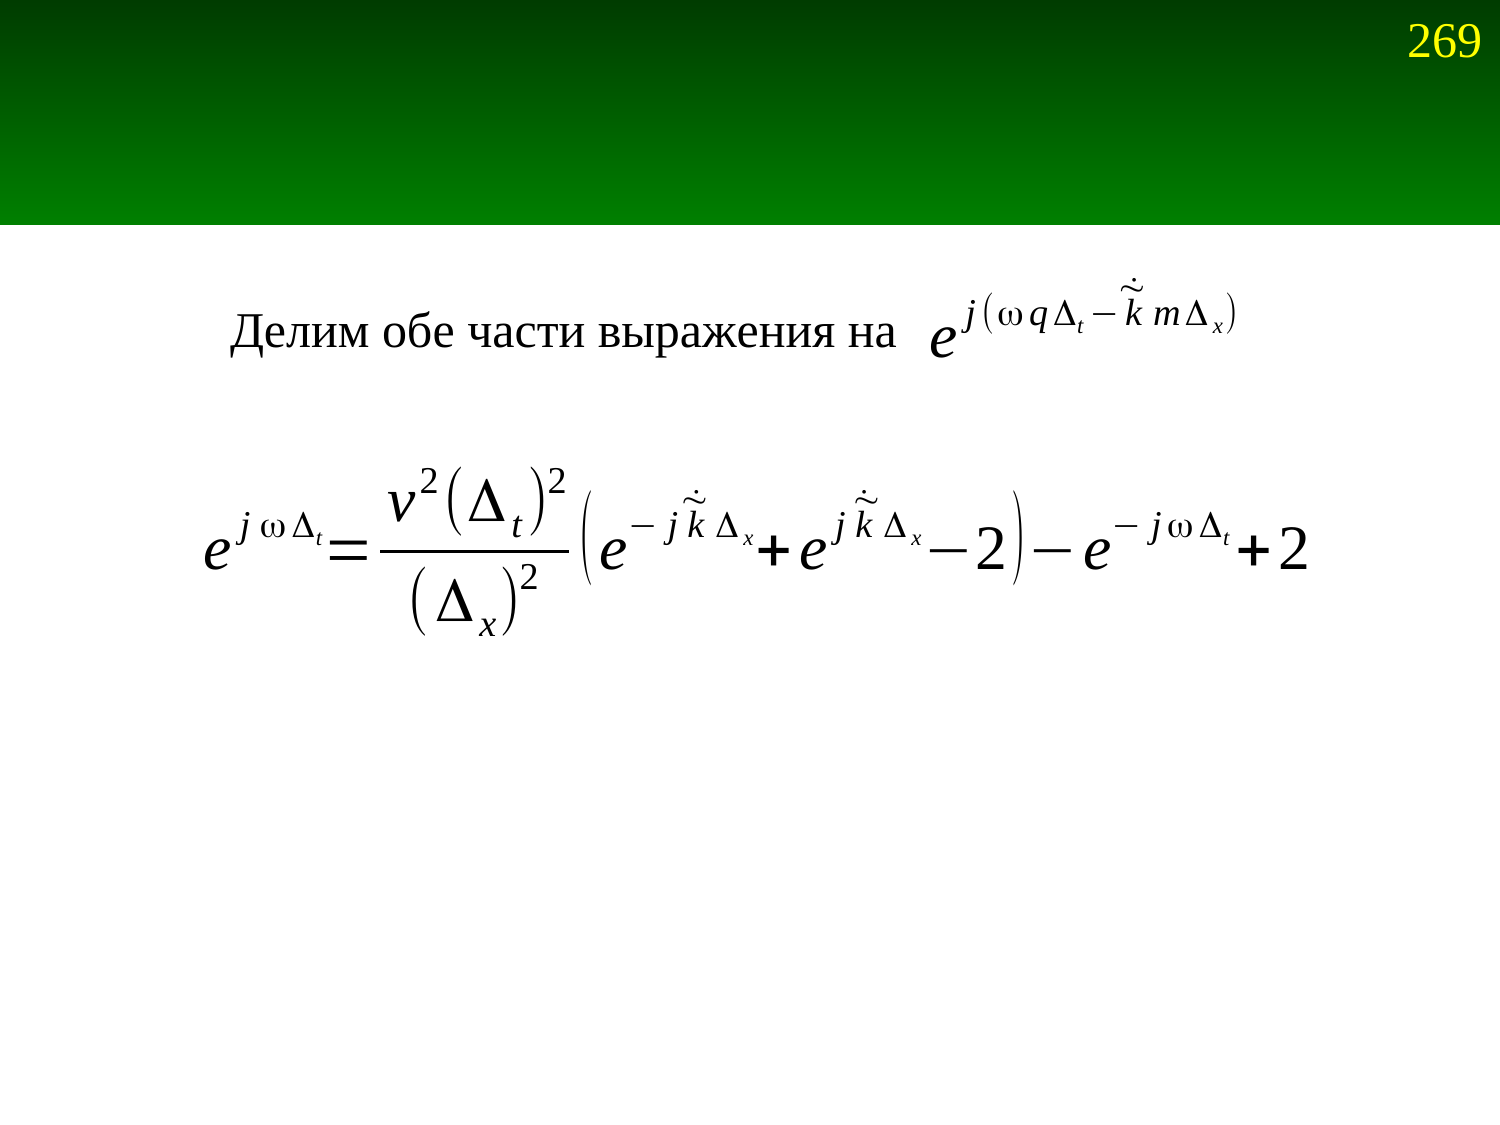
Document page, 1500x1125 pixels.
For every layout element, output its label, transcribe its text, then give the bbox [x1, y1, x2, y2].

chart [187, 458, 1325, 645]
chart [913, 277, 1252, 371]
text_box Делим обе части выражения на [215, 289, 913, 365]
